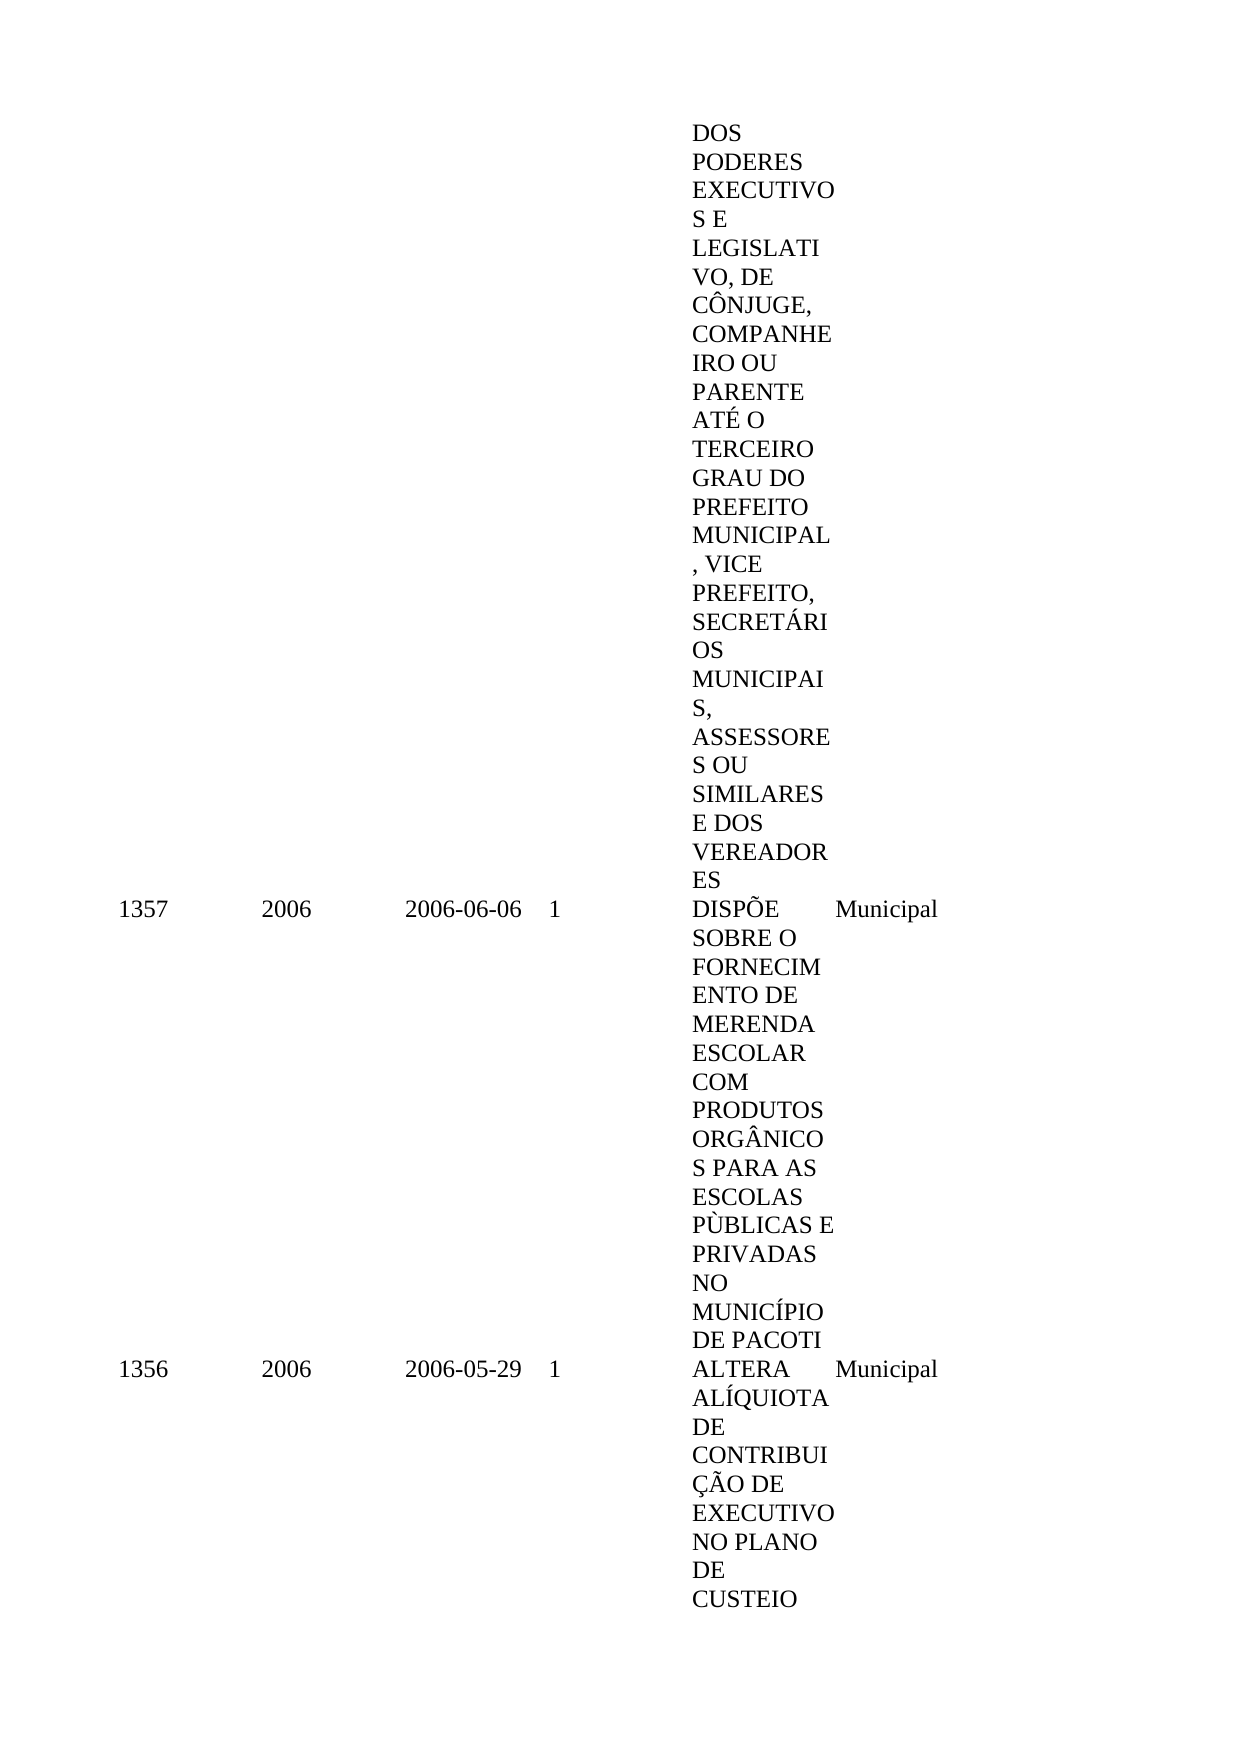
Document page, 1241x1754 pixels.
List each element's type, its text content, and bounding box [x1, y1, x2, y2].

table_cell 2006-05-29 [405, 1354, 548, 1613]
table_cell Municipal [835, 894, 979, 1354]
table_cell 1356 [118, 1354, 261, 1613]
table_cell [979, 1354, 1122, 1613]
table_cell Municipal [835, 1354, 979, 1613]
table_cell 2006-06-06 [405, 894, 548, 1354]
table_cell DOS PODERES EXECUTIVOS E LEGISLATIVO, DE CÔNJUGE, COMPANHEIRO OU PARENTE ATÉ O TERCEIRO GRAU DO PREFEITO MUNICIPAL, VICE PREFEITO, SECRETÁRIOS MUNICIPAIS, ASSESSORES OU SIMILARES E DOS VEREADORES [692, 118, 835, 894]
table_cell [835, 118, 979, 894]
table_cell ALTERA ALÍQUIOTA DE CONTRIBUIÇÃO DE EXECUTIVO NO PLANO DE CUSTEIO [692, 1354, 835, 1613]
table_cell 2006 [261, 1354, 405, 1613]
table_cell 2006 [261, 894, 405, 1354]
table_cell [405, 118, 548, 894]
table_cell [979, 118, 1122, 894]
table_cell [979, 894, 1122, 1354]
table_cell 1 [548, 894, 692, 1354]
table_cell [548, 118, 692, 894]
table_cell 1357 [118, 894, 261, 1354]
table_cell [261, 118, 405, 894]
table_cell [118, 118, 261, 894]
table_cell 1 [548, 1354, 692, 1613]
table_cell DISPÕE SOBRE O FORNECIMENTO DE MERENDA ESCOLAR COM PRODUTOS ORGÂNICOS PARA AS ESCOLAS PÙBLICAS E PRIVADAS NO MUNICÍPIO DE PACOTI [692, 894, 835, 1354]
